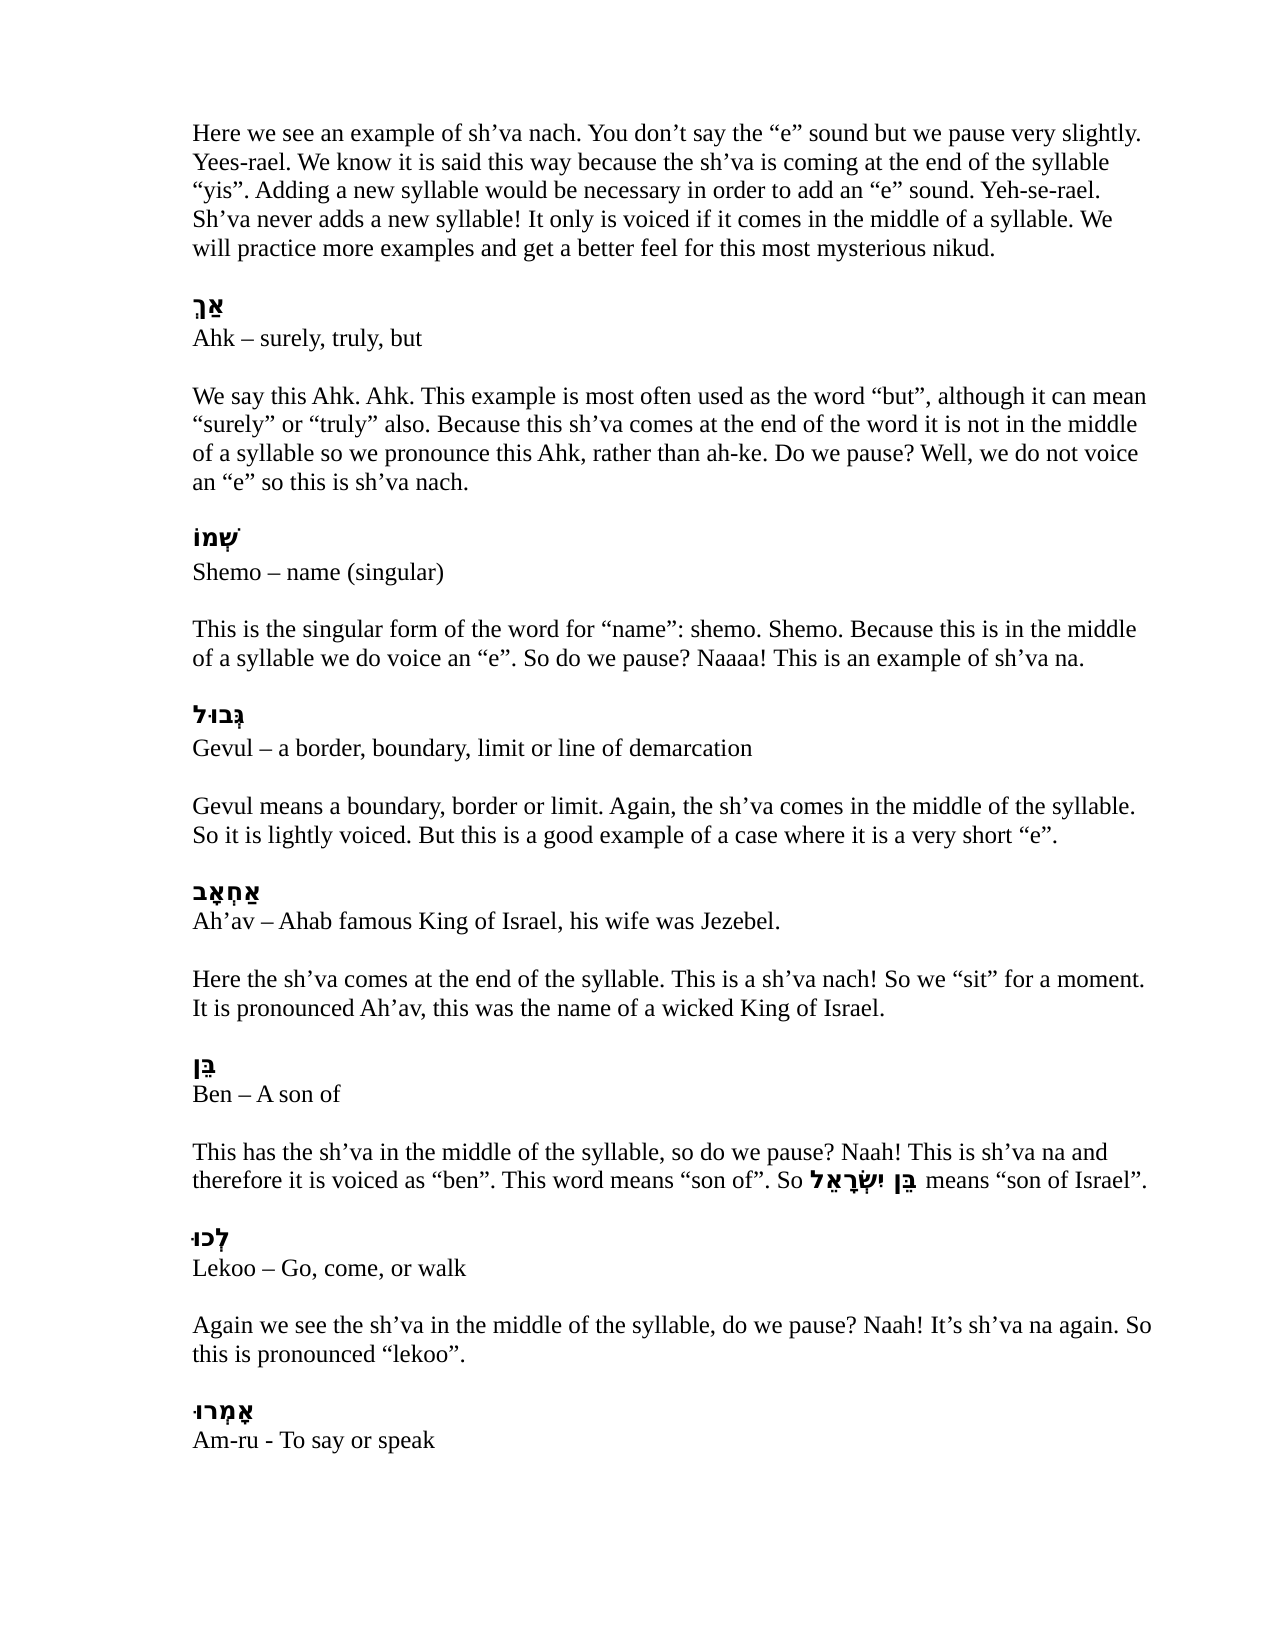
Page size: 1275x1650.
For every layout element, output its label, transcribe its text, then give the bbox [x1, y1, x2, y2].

text Ahk – surely, truly, but [192, 323, 1157, 352]
text לְכוּ [192, 1223, 1157, 1253]
text Gevul – a border, boundary, limit or line of demarcation [192, 733, 1157, 762]
text Again we see the sh’va in the middle of the syllable, do we pause? Naah! It’s sh’va na again. So this is pronounced “lekoo”. [192, 1310, 1157, 1368]
text Ah’av – Ahab famous King of Israel, his wife was Jezebel. [192, 906, 1157, 935]
text Am-ru - To say or speak [192, 1426, 1157, 1454]
text שְׁמוֹ [192, 524, 1157, 557]
text Here the sh’va comes at the end of the syllable. This is a sh’va nach! So we “sit” for a moment. It is pronounced Ah’av, this was the name of a wicked King of Israel. [192, 964, 1157, 1021]
text Here we see an example of sh’va nach. You don’t say the “e” sound but we pause very slightly. Yees-rael. We know it is said this way because the sh’va is coming at the end of the syllable “yis”. Adding a new syllable would be necessary in order to add an “e” sound. Yeh-se-rael. Sh’va never adds a new syllable! It only is voiced if it comes in the middle of a syllable. We will practice more examples and get a better feel for this most mysterious nikud. [192, 118, 1157, 262]
text Gevul means a boundary, border or limit. Again, the sh’va comes in the middle of the syllable. So it is lightly voiced. But this is a good example of a case where it is a very short “e”. [192, 791, 1157, 848]
text Lekoo – Go, come, or walk [192, 1253, 1157, 1281]
text אָמְרוּ [192, 1396, 1157, 1426]
text גְּבוּל [192, 701, 1157, 733]
text אַחְאָב‎ [192, 877, 1157, 906]
text We say this Ahk. Ahk. This example is most often used as the word “but”, although it can mean “surely” or “truly” also. Because this sh’va comes at the end of the word it is not in the middle of a syllable so we pronounce this Ahk, rather than ah-ke. Do we pause? Well, we do not voice an “e” so this is sh’va nach. [192, 381, 1157, 496]
text בֵּן [192, 1050, 1157, 1079]
text This has the sh’va in the middle of the syllable, so do we pause? Naah! This is sh’va na and therefore it is voiced as “ben”. This word means “son of”. So בֵּן יִשְׂרָאֵל means “son of Israel”. [192, 1137, 1157, 1195]
text Shemo – name (singular) [192, 557, 1157, 586]
text אַךְ [192, 291, 1157, 323]
text This is the singular form of the word for “name”: shemo. Shemo. Because this is in the middle of a syllable we do voice an “e”. So do we pause? Naaaa! This is an example of sh’va na. [192, 614, 1157, 672]
text Ben – A son of [192, 1079, 1157, 1108]
